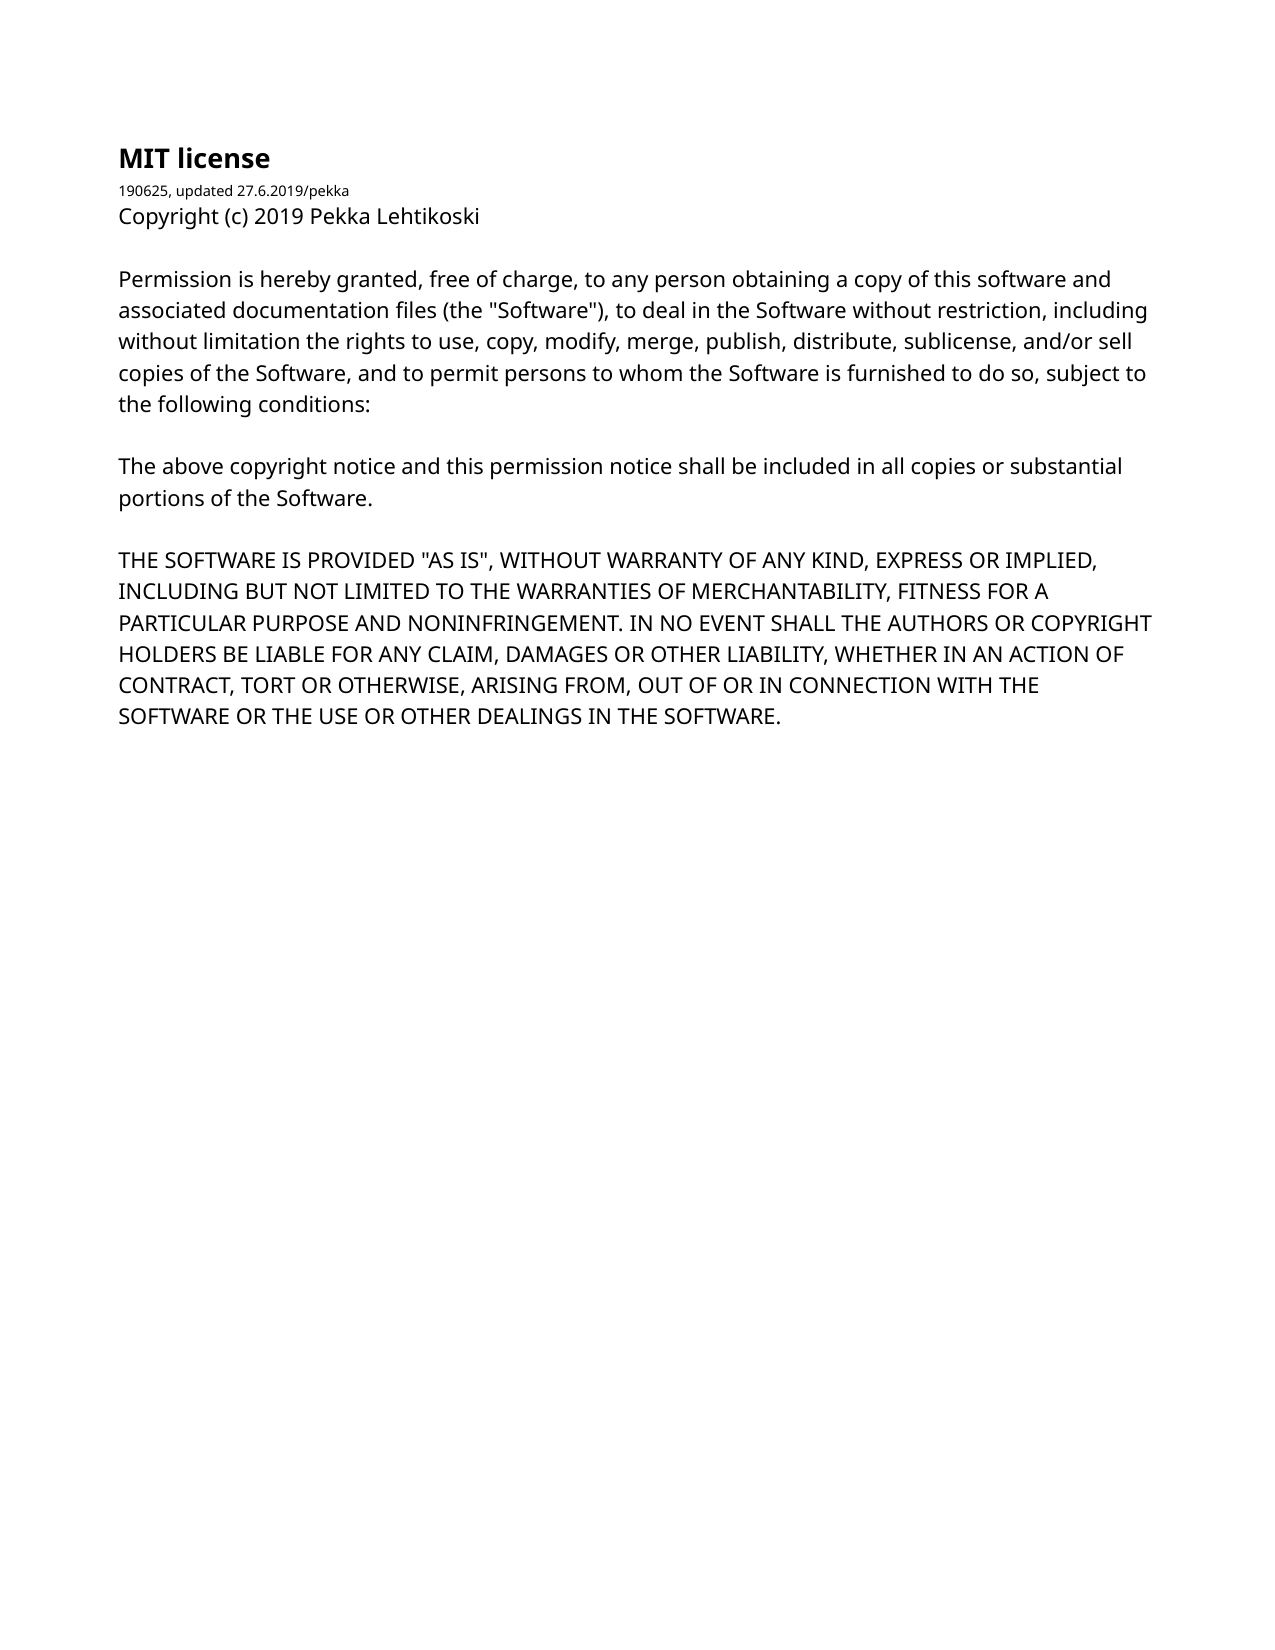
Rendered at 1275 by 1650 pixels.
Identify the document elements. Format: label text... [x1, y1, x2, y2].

text Copyright (c) 2019 Pekka Lehtikoski [118, 201, 1157, 231]
text The above copyright notice and this permission notice shall be included in all copies or substantial portions of the Software. [118, 451, 1157, 512]
text Permission is hereby granted, free of charge, to any person obtaining a copy of this software and associated documentation files (the "Software"), to deal in the Software without restriction, including without limitation the rights to use, copy, modify, merge, publish, distribute, sublicense, and/or sell copies of the Software, and to permit persons to whom the Software is furnished to do so, subject to the following conditions: [118, 264, 1157, 419]
text THE SOFTWARE IS PROVIDED "AS IS", WITHOUT WARRANTY OF ANY KIND, EXPRESS OR IMPLIED, INCLUDING BUT NOT LIMITED TO THE WARRANTIES OF MERCHANTABILITY, FITNESS FOR A PARTICULAR PURPOSE AND NONINFRINGEMENT. IN NO EVENT SHALL THE AUTHORS OR COPYRIGHT HOLDERS BE LIABLE FOR ANY CLAIM, DAMAGES OR OTHER LIABILITY, WHETHER IN AN ACTION OF CONTRACT, TORT OR OTHERWISE, ARISING FROM, OUT OF OR IN CONNECTION WITH THE SOFTWARE OR THE USE OR OTHER DEALINGS IN THE SOFTWARE. [118, 545, 1157, 731]
subtitle MIT license [118, 139, 1157, 176]
text 190625, updated 27.6.2019/pekka [118, 181, 1157, 200]
